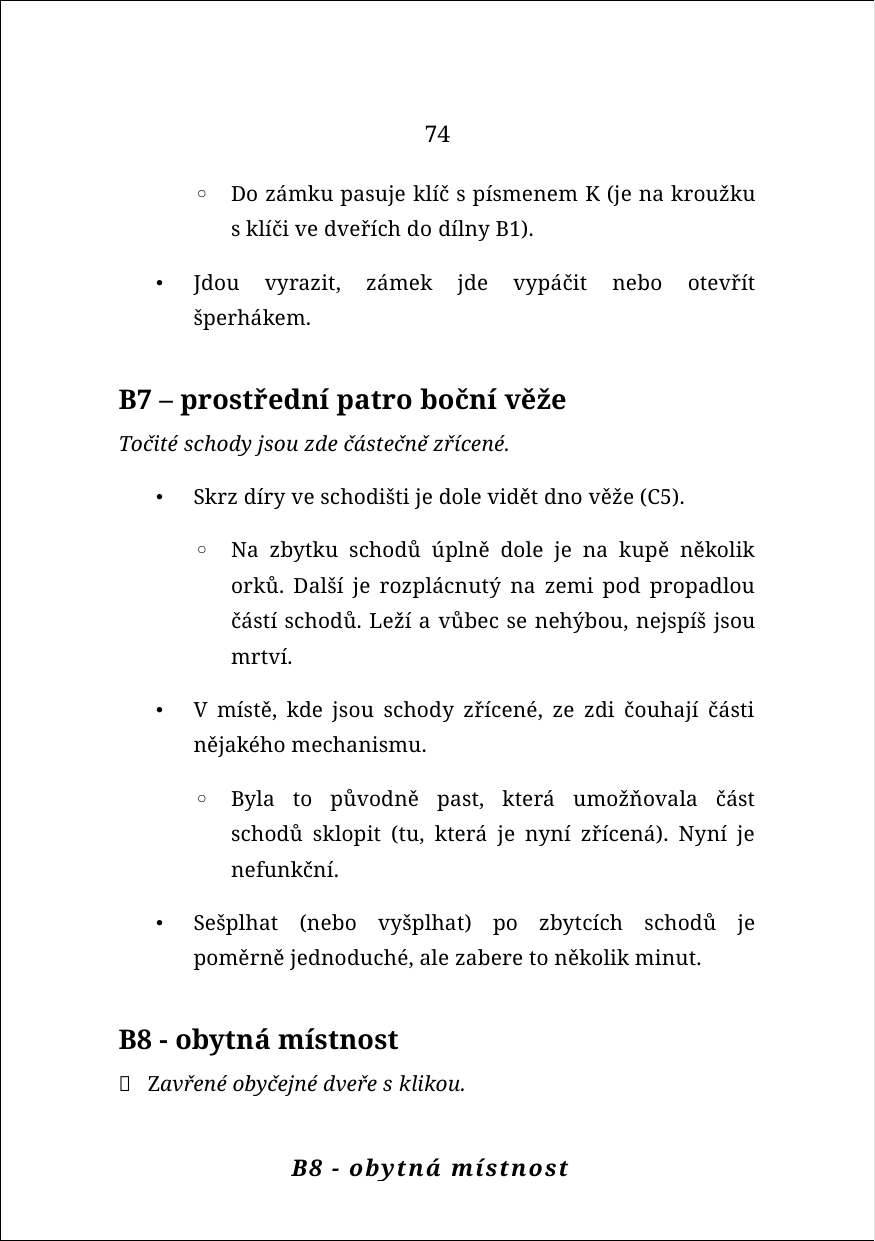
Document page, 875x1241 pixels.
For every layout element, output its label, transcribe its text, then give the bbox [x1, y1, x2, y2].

list Do zámku pasuje klíč s⁠ písmenem K⁠ (je na kroužku s⁠ klíči ve dveřích do dílny B1). [193, 179, 756, 243]
text 🚪 Zavřené obyčejné dveře s⁠ klikou. [118, 1069, 756, 1097]
list Jdou vyrazit, zámek jde vypáčit nebo otevřít šperhákem. [156, 268, 756, 332]
list Byla to původně past, která umožňovala část schodů sklopit (tu, která je nyní zřícená). Nyní je nefunkční. [193, 784, 756, 883]
list V⁠ místě, kde jsou schody zřícené, ze zdi čouhají části nějakého mechanismu. [156, 695, 756, 759]
list Na zbytku schodů úplně dole je na kupě několik orků. Další je rozplácnutý na zemi pod propadlou částí schodů. Leží a⁠ vůbec se nehýbou, nejspíš jsou mrtví. [193, 535, 756, 670]
text Točité schody jsou zde částečně zřícené. [118, 429, 756, 457]
subtitle B8 - obytná místnost [118, 1020, 756, 1057]
list Skrz díry ve schodišti je dole vidět dno věže (C5). [156, 482, 756, 510]
list Sešplhat (nebo vyšplhat) po zbytcích schodů je poměrně jednoduché, ale zabere to několik minut. [156, 908, 756, 972]
subtitle B7 – prostřední patro boční věže [118, 380, 756, 417]
